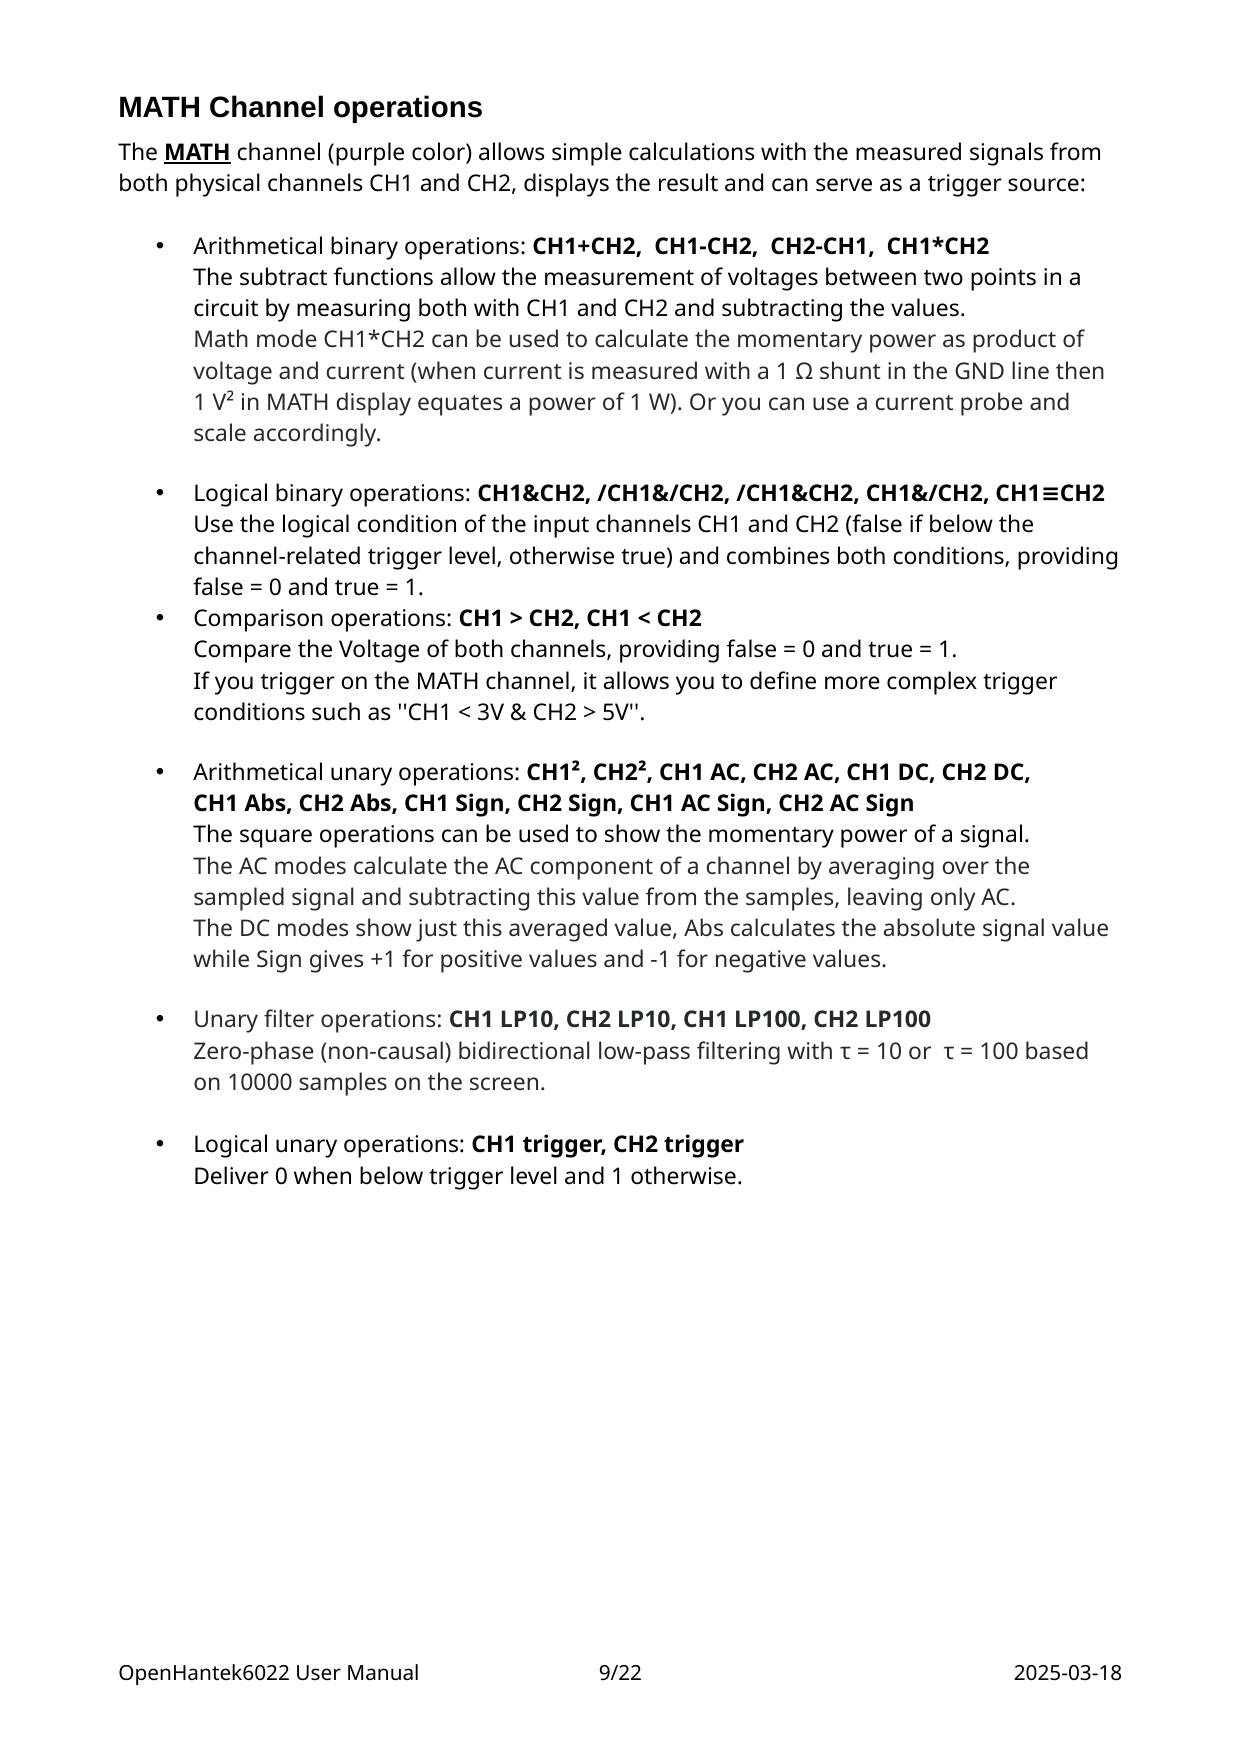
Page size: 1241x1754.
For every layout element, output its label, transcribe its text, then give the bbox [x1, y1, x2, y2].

list Logical binary operations: CH1&CH2, /CH1&/CH2, /CH1&CH2, CH1&/CH2, CH1≡CH2 Use the logical condition of the input channels CH1 and CH2 (false if below the channel-related trigger level, otherwise true) and combines both conditions, providing false = 0 and true = 1. [156, 477, 1122, 602]
list Arithmetical unary operations: CH1², CH2², CH1 AC, CH2 AC, CH1 DC, CH2 DC, CH1 Abs, CH2 Abs, CH1 Sign, CH2 Sign, CH1 AC Sign, CH2 AC Sign The square operations can be used to show the momentary power of a signal. The AC modes calculate the AC component of a channel by averaging over the sampled signal and subtracting this value from the samples, leaving only AC. The DC modes show just this averaged value, Abs calculates the absolute signal value while Sign gives +1 for positive values and -1 for negative values. [156, 756, 1122, 974]
subtitle MATH Channel operations [118, 89, 1122, 123]
text The MATH channel (purple color) allows simple calculations with the measured signals from both physical channels CH1 and CH2, displays the result and can serve as a trigger source: [118, 136, 1122, 229]
list Comparison operations: CH1 > CH2, CH1 < CH2 Compare the Voltage of both channels, providing false = 0 and true = 1. If you trigger on the MATH channel, it allows you to define more complex trigger conditions such as ''CH1 < 3V & CH2 > 5V''. [156, 602, 1122, 727]
list Logical unary operations: CH1 trigger, CH2 trigger [156, 1128, 1122, 1159]
list Unary filter operations: CH1 LP10, CH2 LP10, CH1 LP100, CH2 LP100 Zero-phase (non-causal) bidirectional low-pass filtering with τ = 10 or τ = 100 based on 10000 samples on the screen. [156, 1003, 1122, 1097]
list Arithmetical binary operations: CH1+CH2, CH1-CH2, CH2-CH1, CH1*CH2 The subtract functions allow the measurement of voltages between two points in a circuit by measuring both with CH1 and CH2 and subtracting the values. Math mode CH1*CH2 can be used to calculate the momentary power as product of voltage and current (when current is measured with a 1 Ω shunt in the GND line then 1 V² in MATH display equates a power of 1 W). Or you can use a current probe and scale accordingly. [156, 229, 1122, 448]
list Deliver 0 when below trigger level and 1 otherwise. [156, 1159, 1122, 1219]
